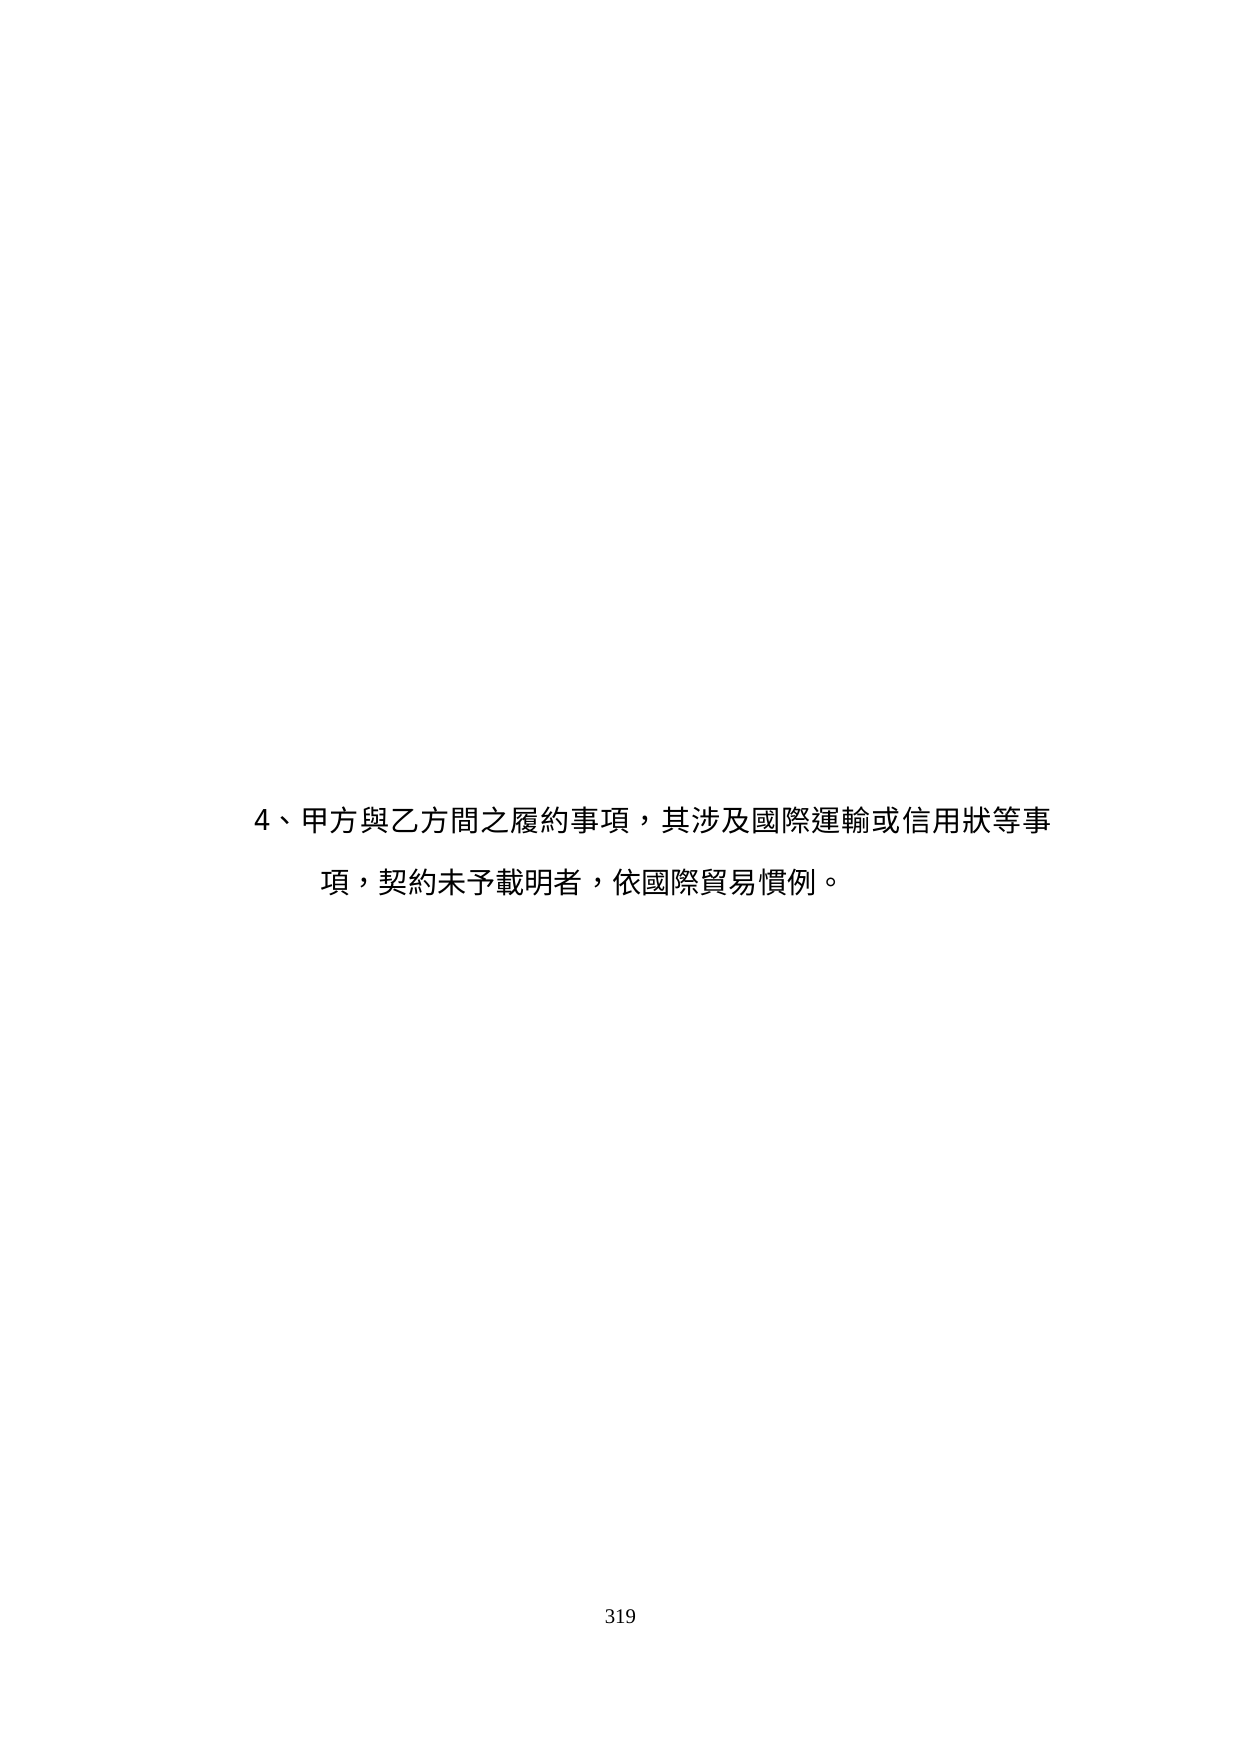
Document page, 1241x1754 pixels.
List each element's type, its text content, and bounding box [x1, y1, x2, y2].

list 甲方與乙方間之履約事項，其涉及國際運輸或信用狀等事項，契約未予載明者，依國際貿易慣例。 [253, 777, 1053, 902]
